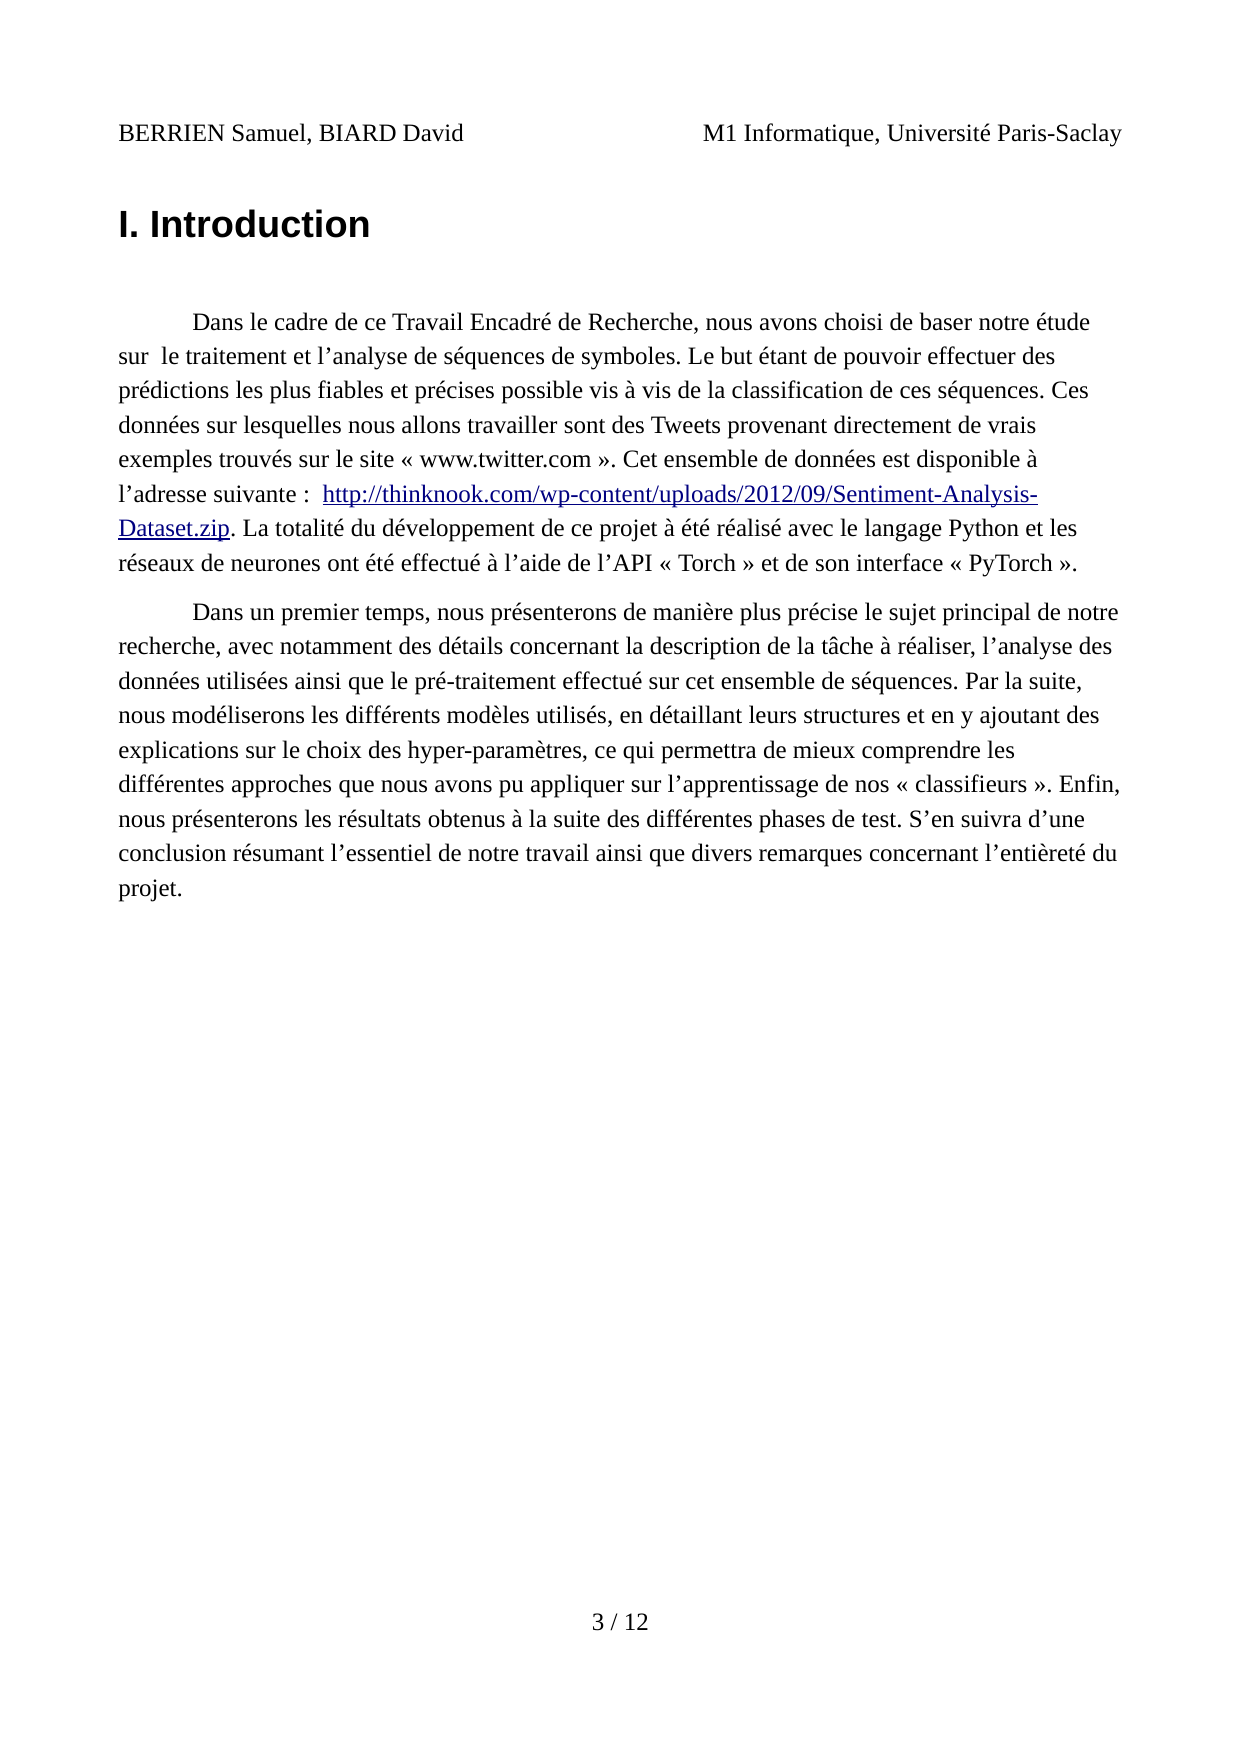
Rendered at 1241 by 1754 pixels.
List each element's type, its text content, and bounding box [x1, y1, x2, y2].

subtitle I. Introduction [118, 201, 1122, 245]
text Dans un premier temps, nous présenterons de manière plus précise le sujet principal de notre recherche, avec notamment des détails concernant la description de la tâche à réaliser, l’analyse des données utilisées ainsi que le pré-traitement effectué sur cet ensemble de séquences. Par la suite, nous modéliserons les différents modèles utilisés, en détaillant leurs structures et en y ajoutant des explications sur le choix des hyper-paramètres, ce qui permettra de mieux comprendre les différentes approches que nous avons pu appliquer sur l’apprentissage de nos « classifieurs ». Enfin, nous présenterons les résultats obtenus à la suite des différentes phases de test. S’en suivra d’une conclusion résumant l’essentiel de notre travail ainsi que divers remarques concernant l’entièreté du projet. [118, 597, 1122, 902]
text Dans le cadre de ce Travail Encadré de Recherche, nous avons choisi de baser notre étude sur le traitement et l’analyse de séquences de symboles. Le but étant de pouvoir effectuer des prédictions les plus fiables et précises possible vis à vis de la classification de ces séquences. Ces données sur lesquelles nous allons travailler sont des Tweets provenant directement de vrais exemples trouvés sur le site « www.twitter.com ». Cet ensemble de données est disponible à l’adresse suivante : http://thinknook.com/wp-content/uploads/2012/09/Sentiment-Analysis-Dataset.zip. La totalité du développement de ce projet à été réalisé avec le langage Python et les réseaux de neurones ont été effectué à l’aide de l’API « Torch » et de son interface « PyTorch ». [118, 307, 1122, 577]
